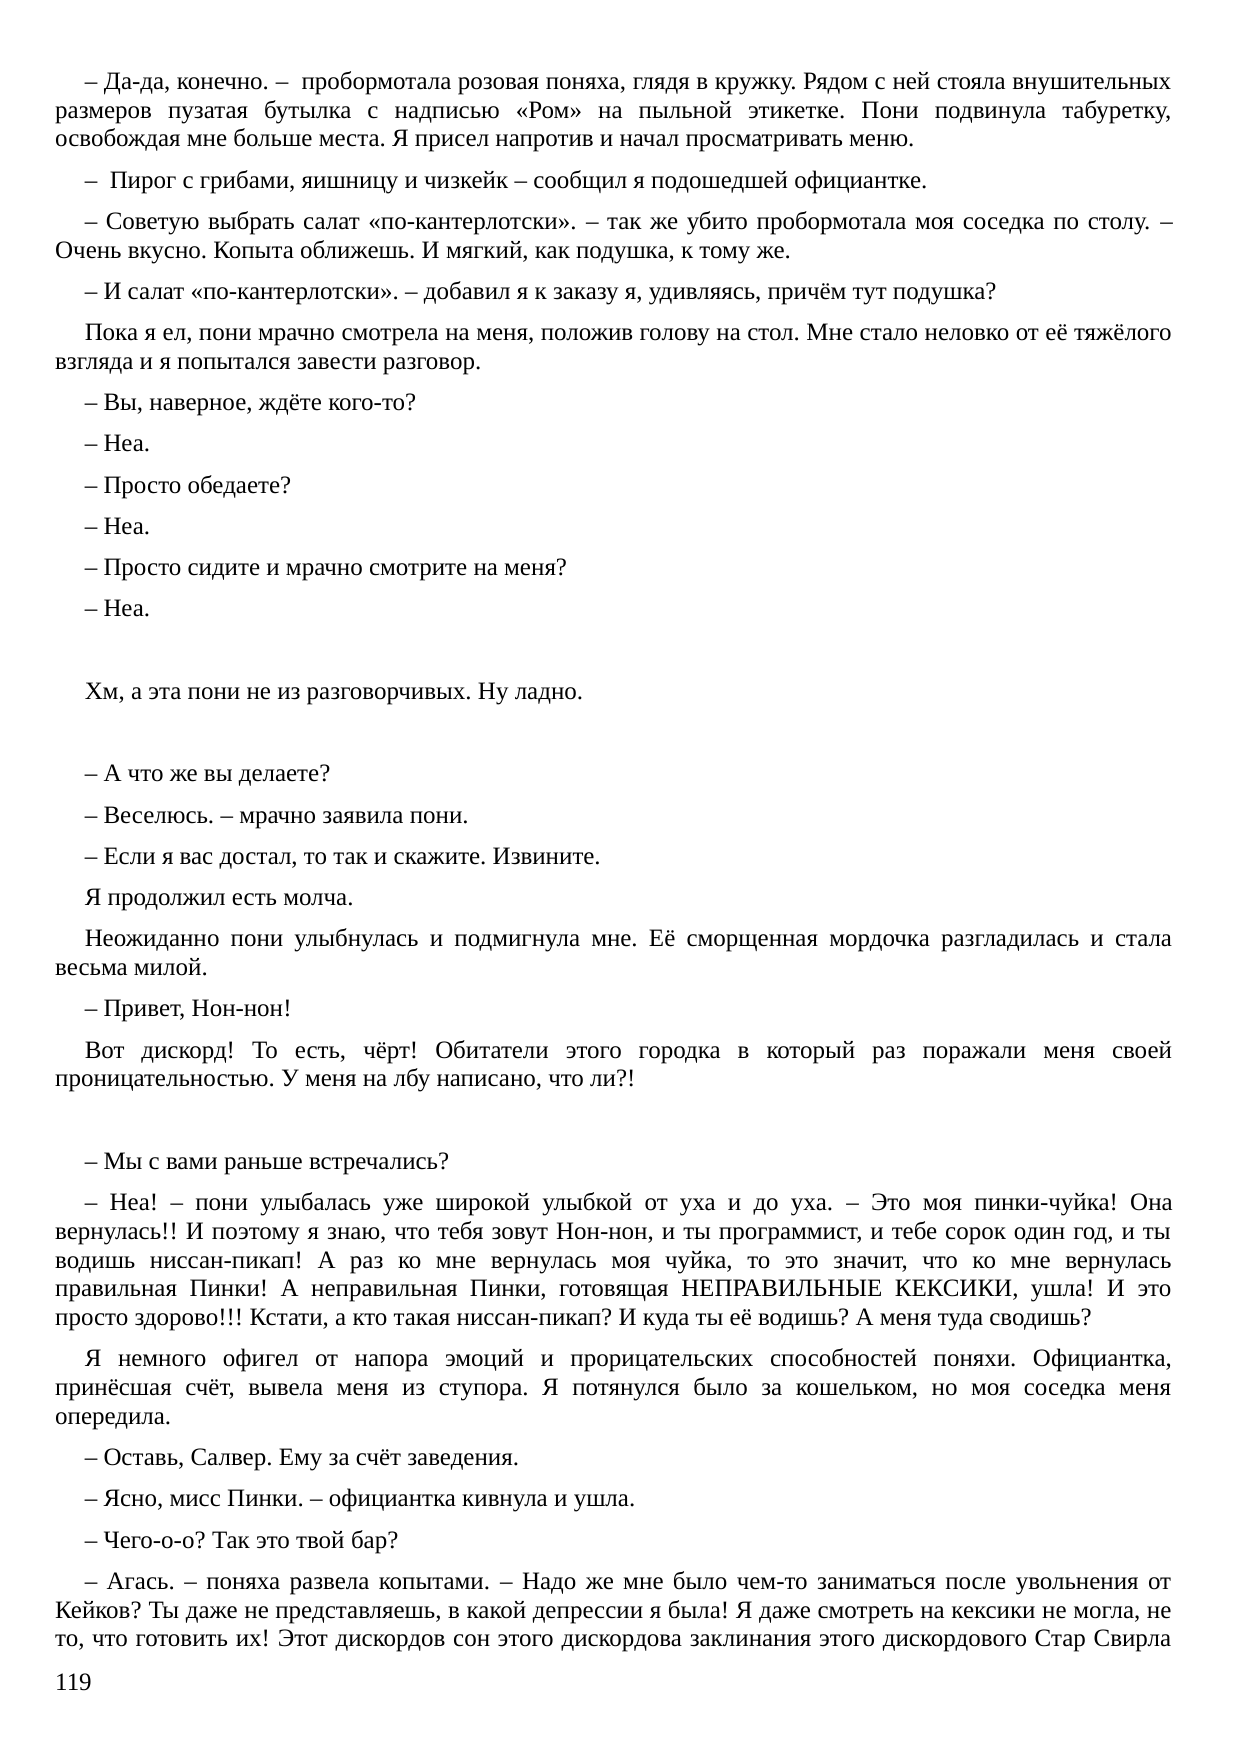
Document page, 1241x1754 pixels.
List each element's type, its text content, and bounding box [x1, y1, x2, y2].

text Хм, а эта пони не из разговорчивых. Ну ладно. [55, 676, 1173, 705]
text – И салат «по-кантерлотски». – добавил я к заказу я, удивляясь, причём тут подушка? [55, 276, 1173, 305]
text Я немного офигел от напора эмоций и прорицательских способностей поняхи. Официантка, принёсшая счёт, вывела меня из ступора. Я потянулся было за кошельком, но моя соседка меня опередила. [55, 1343, 1173, 1430]
text Неожиданно пони улыбнулась и подмигнула мне. Её сморщенная мордочка разгладилась и стала весьма милой. [55, 923, 1173, 981]
text – Пирог с грибами, яишницу и чизкейк – сообщил я подошедшей официантке. [55, 165, 1173, 193]
text – Просто сидите и мрачно смотрите на меня? [55, 552, 1173, 581]
text – Мы с вами раньше встречались? [55, 1146, 1173, 1175]
text – Оставь, Салвер. Ему за счёт заведения. [55, 1442, 1173, 1471]
text – А что же вы делаете? [55, 758, 1173, 787]
text Пока я ел, пони мрачно смотрела на меня, положив голову на стол. Мне стало неловко от её тяжёлого взгляда и я попытался завести разговор. [55, 317, 1173, 375]
text – Агась. – поняха развела копытами. – Надо же мне было чем-то заниматься после увольнения от Кейков? Ты даже не представляешь, в какой депрессии я была! Я даже смотреть на кексики не могла, не то, что готовить их! Этот дискордов сон этого дискордова заклинания этого дискордового Стар Свирла [55, 1566, 1173, 1652]
text – Неа. [55, 593, 1173, 622]
text – Неа! – пони улыбалась уже широкой улыбкой от уха и до уха. – Это моя пинки-чуйка! Она вернулась!! И поэтому я знаю, что тебя зовут Нон-нон, и ты программист, и тебе сорок один год, и ты водишь ниссан-пикап! А раз ко мне вернулась моя чуйка, то это значит, что ко мне вернулась правильная Пинки! А неправильная Пинки, готовящая НЕПРАВИЛЬНЫЕ КЕКСИКИ, ушла! И это просто здорово!!! Кстати, а кто такая ниссан-пикап? И куда ты её водишь? А меня туда сводишь? [55, 1187, 1173, 1331]
text – Веселюсь. – мрачно заявила пони. [55, 800, 1173, 828]
text – Вы, наверное, ждёте кого-то? [55, 387, 1173, 416]
text – Советую выбрать салат «по-кантерлотски». – так же убито пробормотала моя соседка по столу. – Очень вкусно. Копыта оближешь. И мягкий, как подушка, к тому же. [55, 206, 1173, 263]
text Я продолжил есть молча. [55, 882, 1173, 911]
text Вот дискорд! То есть, чёрт! Обитатели этого городка в который раз поражали меня своей проницательностью. У меня на лбу написано, что ли?! [55, 1035, 1173, 1092]
text – Просто обедаете? [55, 470, 1173, 498]
text – Неа. [55, 428, 1173, 457]
text – Неа. [55, 511, 1173, 540]
text – Чего-о-о? Так это твой бар? [55, 1525, 1173, 1553]
text – Да-да, конечно. – пробормотала розовая поняха, глядя в кружку. Рядом с ней стояла внушительных размеров пузатая бутылка с надписью «Ром» на пыльной этикетке. Пони подвинула табуретку, освобождая мне больше места. Я присел напротив и начал просматривать меню. [55, 66, 1173, 152]
text – Ясно, мисс Пинки. – официантка кивнула и ушла. [55, 1483, 1173, 1512]
text – Привет, Нон-нон! [55, 993, 1173, 1022]
text – Если я вас достал, то так и скажите. Извините. [55, 841, 1173, 870]
